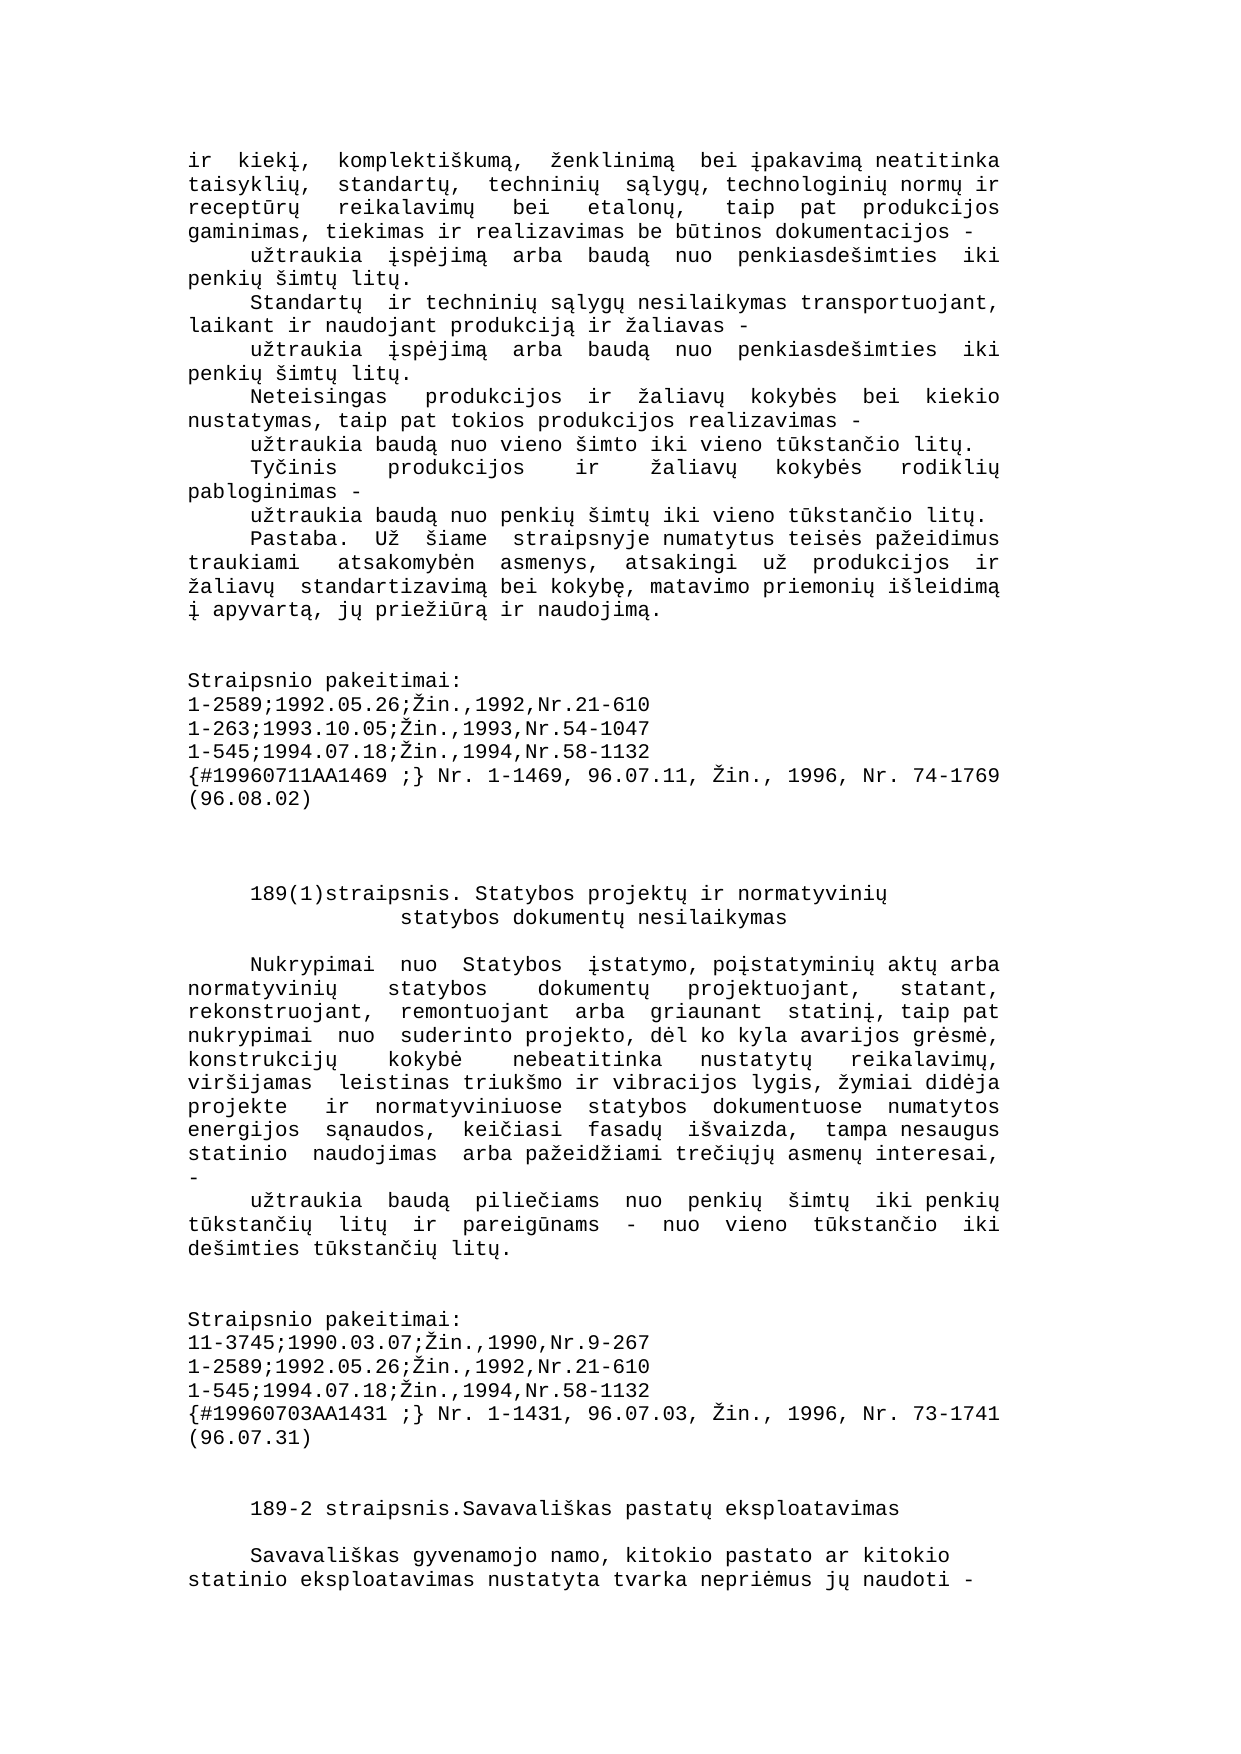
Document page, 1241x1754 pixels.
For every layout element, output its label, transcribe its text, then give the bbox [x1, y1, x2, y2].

text 1-2589;1992.05.26;Žin.,1992,Nr.21-610 [187, 694, 1053, 717]
text į apyvartą, jų priežiūrą ir naudojimą. [187, 599, 1053, 623]
text projekte ir normatyviniuose statybos dokumentuose numatytos [187, 1096, 1053, 1119]
text Tyčinis produkcijos ir žaliavų kokybės rodiklių [187, 457, 1053, 481]
text penkių šimtų litų. [187, 268, 1053, 292]
text užtraukia įspėjimą arba baudą nuo penkiasdešimties iki [187, 244, 1053, 268]
text 1-2589;1992.05.26;Žin.,1992,Nr.21-610 [187, 1356, 1053, 1379]
text traukiami atsakomybėn asmenys, atsakingi už produkcijos ir [187, 552, 1053, 576]
text 1-263;1993.10.05;Žin.,1993,Nr.54-1047 [187, 717, 1053, 741]
text energijos sąnaudos, keičiasi fasadų išvaizda, tampa nesaugus [187, 1119, 1053, 1143]
text normatyvinių statybos dokumentų projektuojant, statant, [187, 978, 1053, 1001]
text Savavališkas gyvenamojo namo, kitokio pastato ar kitokio [187, 1545, 1053, 1569]
text žaliavų standartizavimą bei kokybę, matavimo priemonių išleidimą [187, 576, 1053, 599]
text užtraukia įspėjimą arba baudą nuo penkiasdešimties iki [187, 339, 1053, 363]
text 189-2 straipsnis.Savavališkas pastatų eksploatavimas [187, 1498, 1053, 1521]
text konstrukcijų kokybė nebeatitinka nustatytų reikalavimų, [187, 1048, 1053, 1072]
text rekonstruojant, remontuojant arba griaunant statinį, taip pat [187, 1001, 1053, 1025]
text receptūrų reikalavimų bei etalonų, taip pat produkcijos [187, 197, 1053, 221]
text užtraukia baudą piliečiams nuo penkių šimtų iki penkių [187, 1190, 1053, 1214]
text nukrypimai nuo suderinto projekto, dėl ko kyla avarijos grėsmė, [187, 1025, 1053, 1048]
text penkių šimtų litų. [187, 363, 1053, 386]
text statinio eksploatavimas nustatyta tvarka nepriėmus jų naudoti - [187, 1569, 1053, 1592]
text 11-3745;1990.03.07;Žin.,1990,Nr.9-267 [187, 1332, 1053, 1356]
text - [187, 1167, 1053, 1190]
text {#19960703AA1431 ;} Nr. 1-1431, 96.07.03, Žin., 1996, Nr. 73-1741 (96.07.31) [187, 1403, 1053, 1451]
text Standartų ir techninių sąlygų nesilaikymas transportuojant, [187, 292, 1053, 316]
text pabloginimas - [187, 481, 1053, 505]
text užtraukia baudą nuo vieno šimto iki vieno tūkstančio litų. [187, 434, 1053, 457]
text gaminimas, tiekimas ir realizavimas be būtinos dokumentacijos - [187, 221, 1053, 244]
text 1-545;1994.07.18;Žin.,1994,Nr.58-1132 [187, 1379, 1053, 1403]
text 189(1)straipsnis. Statybos projektų ir normatyvinių [187, 883, 1053, 907]
text nustatymas, taip pat tokios produkcijos realizavimas - [187, 410, 1053, 434]
text Straipsnio pakeitimai: [187, 670, 1053, 694]
text taisyklių, standartų, techninių sąlygų, technologinių normų ir [187, 174, 1053, 197]
text Neteisingas produkcijos ir žaliavų kokybės bei kiekio [187, 386, 1053, 410]
text statinio naudojimas arba pažeidžiami trečiųjų asmenų interesai, [187, 1143, 1053, 1167]
text Nukrypimai nuo Statybos įstatymo, poįstatyminių aktų arba [187, 954, 1053, 978]
text tūkstančių litų ir pareigūnams - nuo vieno tūkstančio iki [187, 1214, 1053, 1238]
text 1-545;1994.07.18;Žin.,1994,Nr.58-1132 [187, 741, 1053, 765]
text {#19960711AA1469 ;} Nr. 1-1469, 96.07.11, Žin., 1996, Nr. 74-1769 (96.08.02) [187, 765, 1053, 812]
text laikant ir naudojant produkciją ir žaliavas - [187, 316, 1053, 339]
text Straipsnio pakeitimai: [187, 1309, 1053, 1332]
text viršijamas leistinas triukšmo ir vibracijos lygis, žymiai didėja [187, 1072, 1053, 1096]
text dešimties tūkstančių litų. [187, 1238, 1053, 1261]
text Pastaba. Už šiame straipsnyje numatytus teisės pažeidimus [187, 528, 1053, 552]
text ir kiekį, komplektiškumą, ženklinimą bei įpakavimą neatitinka [187, 150, 1053, 174]
text užtraukia baudą nuo penkių šimtų iki vieno tūkstančio litų. [187, 505, 1053, 528]
text statybos dokumentų nesilaikymas [187, 907, 1053, 930]
